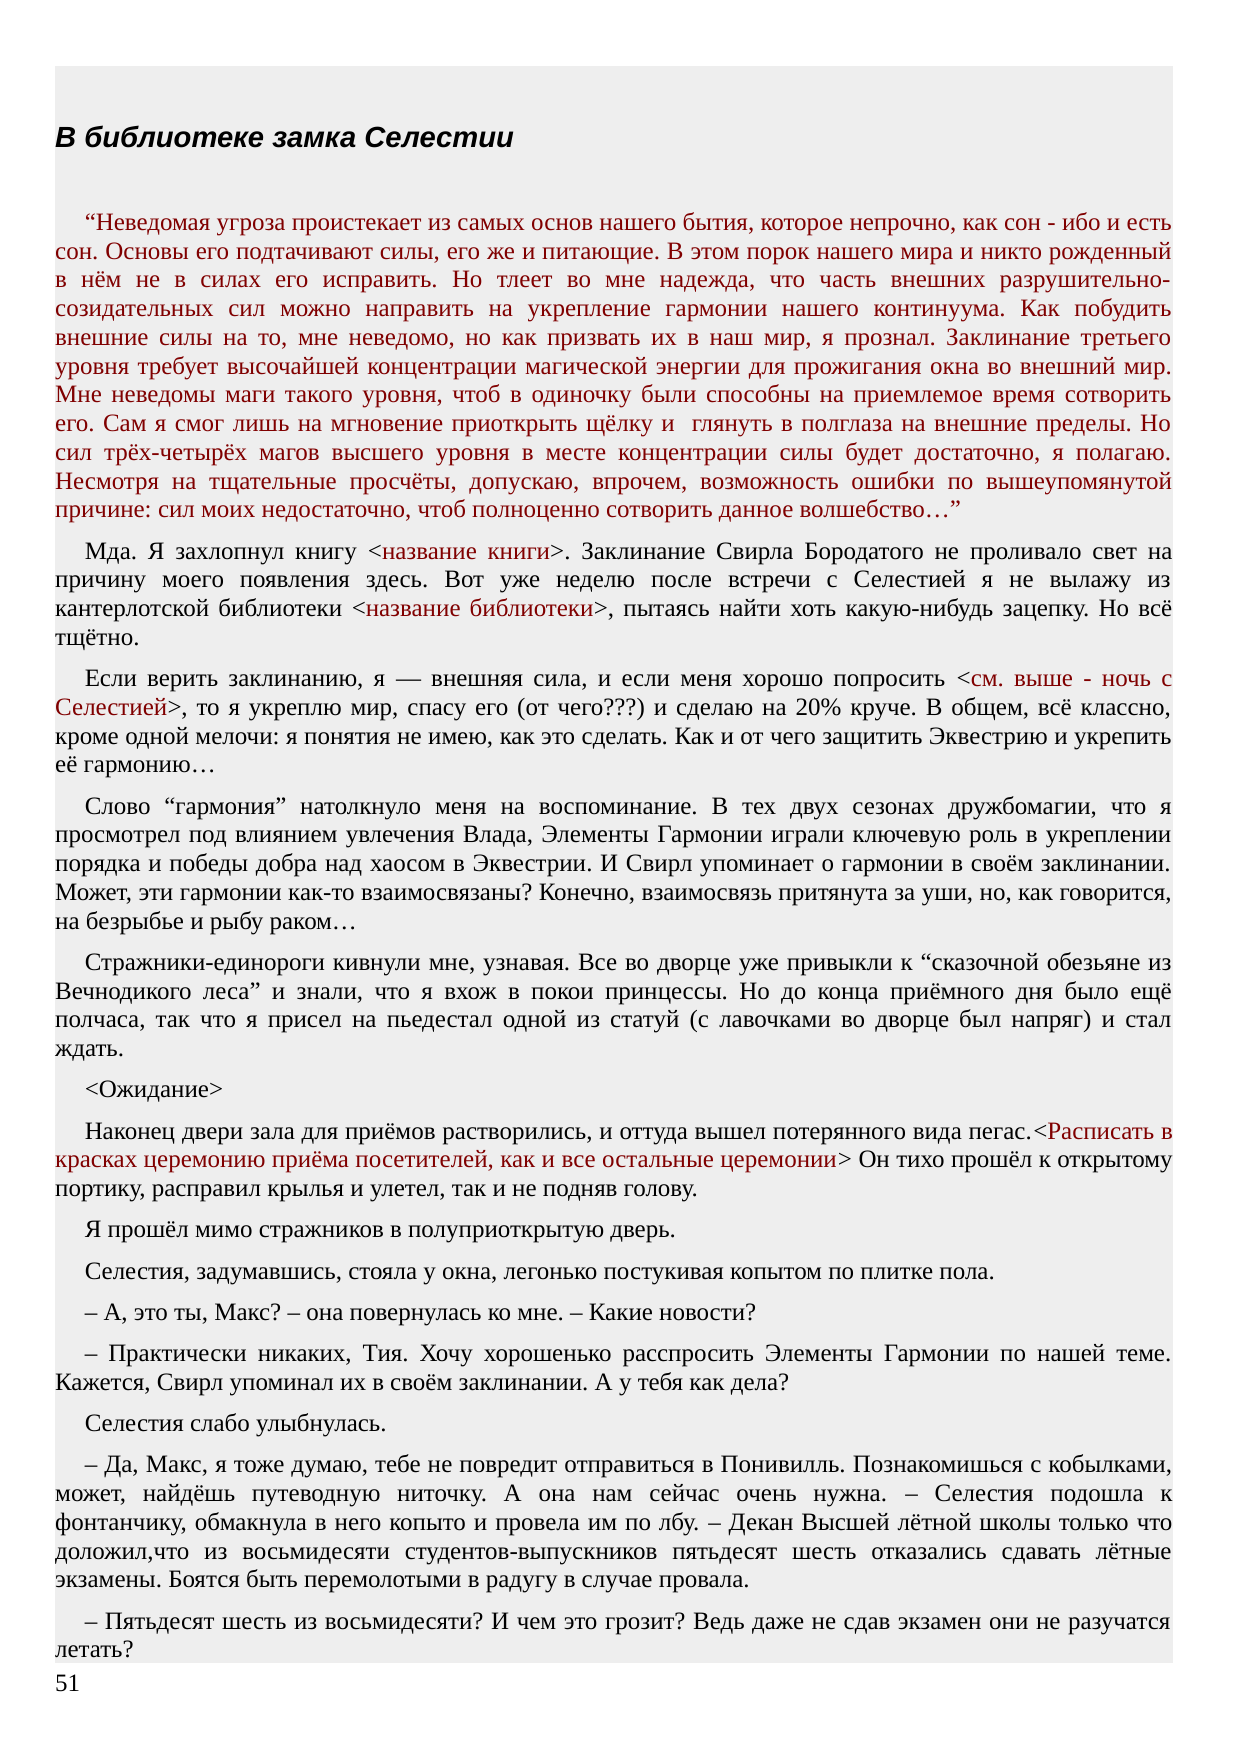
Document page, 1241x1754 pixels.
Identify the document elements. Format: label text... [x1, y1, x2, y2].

text – А, это ты, Макс? – она повернулась ко мне. – Какие новости? [55, 1297, 1173, 1326]
text Я прошёл мимо стражников в полуприоткрытую дверь. [55, 1214, 1173, 1243]
subtitle В библиотеке замка Селестии [55, 120, 1173, 153]
text – Практически никаких, Тия. Хочу хорошенько расспросить Элементы Гармонии по нашей теме. Кажется, Свирл упоминал их в своём заклинании. А у тебя как дела? [55, 1338, 1173, 1396]
text – Да, Макс, я тоже думаю, тебе не повредит отправиться в Понивилль. Познакомишься с кобылками, может, найдёшь путеводную ниточку. А она нам сейчас очень нужна. – Селестия подошла к фонтанчику, обмакнула в него копыто и провела им по лбу. – Декан Высшей лётной школы только что доложил,что из восьмидесяти студентов-выпускников пятьдесят шесть отказались сдавать лётные экзамены. Боятся быть перемолотыми в радугу в случае провала. [55, 1449, 1173, 1593]
text – Пятьдесят шесть из восьмидесяти? И чем это грозит? Ведь даже не сдав экзамен они не разучатся летать? [55, 1606, 1173, 1663]
text <Ожидание> [55, 1074, 1173, 1103]
text “Неведомая угроза проистекает из самых основ нашего бытия, которое непрочно, как сон - ибо и есть сон. Основы его подтачивают силы, его же и питающие. В этом порок нашего мира и никто рожденный в нём не в силах его исправить. Но тлеет во мне надежда, что часть внешних разрушительно-созидательных сил можно направить на укрепление гармонии нашего континуума. Как побудить внешние силы на то, мне неведомо, но как призвать их в наш мир, я прознал. Заклинание третьего уровня требует высочайшей концентрации магической энергии для прожигания окна во внешний мир. Мне неведомы маги такого уровня, чтоб в одиночку были способны на приемлемое время сотворить его. Сам я смог лишь на мгновение приоткрыть щёлку и глянуть в полглаза на внешние пределы. Но сил трёх-четырёх магов высшего уровня в месте концентрации силы будет достаточно, я полагаю. Несмотря на тщательные просчёты, допускаю, впрочем, возможность ошибки по вышеупомянутой причине: сил моих недостаточно, чтоб полноценно сотворить данное волшебство…” [55, 207, 1173, 523]
text Слово “гармония” натолкнуло меня на воспоминание. В тех двух сезонах дружбомагии, что я просмотрел под влиянием увлечения Влада, Элементы Гармонии играли ключевую роль в укреплении порядка и победы добра над хаосом в Эквестрии. И Свирл упоминает о гармонии в своём заклинании. Может, эти гармонии как-то взаимосвязаны? Конечно, взаимосвязь притянута за уши, но, как говорится, на безрыбье и рыбу раком… [55, 791, 1173, 934]
text Селестия слабо улыбнулась. [55, 1408, 1173, 1437]
text Если верить заклинанию, я — внешняя сила, и если меня хорошо попросить <см. выше - ночь с Селестией>, то я укреплю мир, спасу его (от чего???) и сделаю на 20% круче. В общем, всё классно, кроме одной мелочи: я понятия не имею, как это сделать. Как и от чего защитить Эквестрию и укрепить её гармонию… [55, 663, 1173, 778]
text Селестия, задумавшись, стояла у окна, легонько постукивая копытом по плитке пола. [55, 1256, 1173, 1284]
text Наконец двери зала для приёмов растворились, и оттуда вышел потерянного вида пегас.<Расписать в красках церемонию приёма посетителей, как и все остальные церемонии> Он тихо прошёл к открытому портику, расправил крылья и улетел, так и не подняв голову. [55, 1116, 1173, 1202]
text Мда. Я захлопнул книгу <название книги>. Заклинание Свирла Бородатого не проливало свет на причину моего появления здесь. Вот уже неделю после встречи с Селестией я не вылажу из кантерлотской библиотеки <название библиотеки>, пытаясь найти хоть какую-нибудь зацепку. Но всё тщётно. [55, 536, 1173, 651]
text Стражники-единороги кивнули мне, узнавая. Все во дворце уже привыкли к “сказочной обезьяне из Вечнодикого леса” и знали, что я вхож в покои принцессы. Но до конца приёмного дня было ещё полчаса, так что я присел на пьедестал одной из статуй (с лавочками во дворце был напряг) и стал ждать. [55, 947, 1173, 1062]
